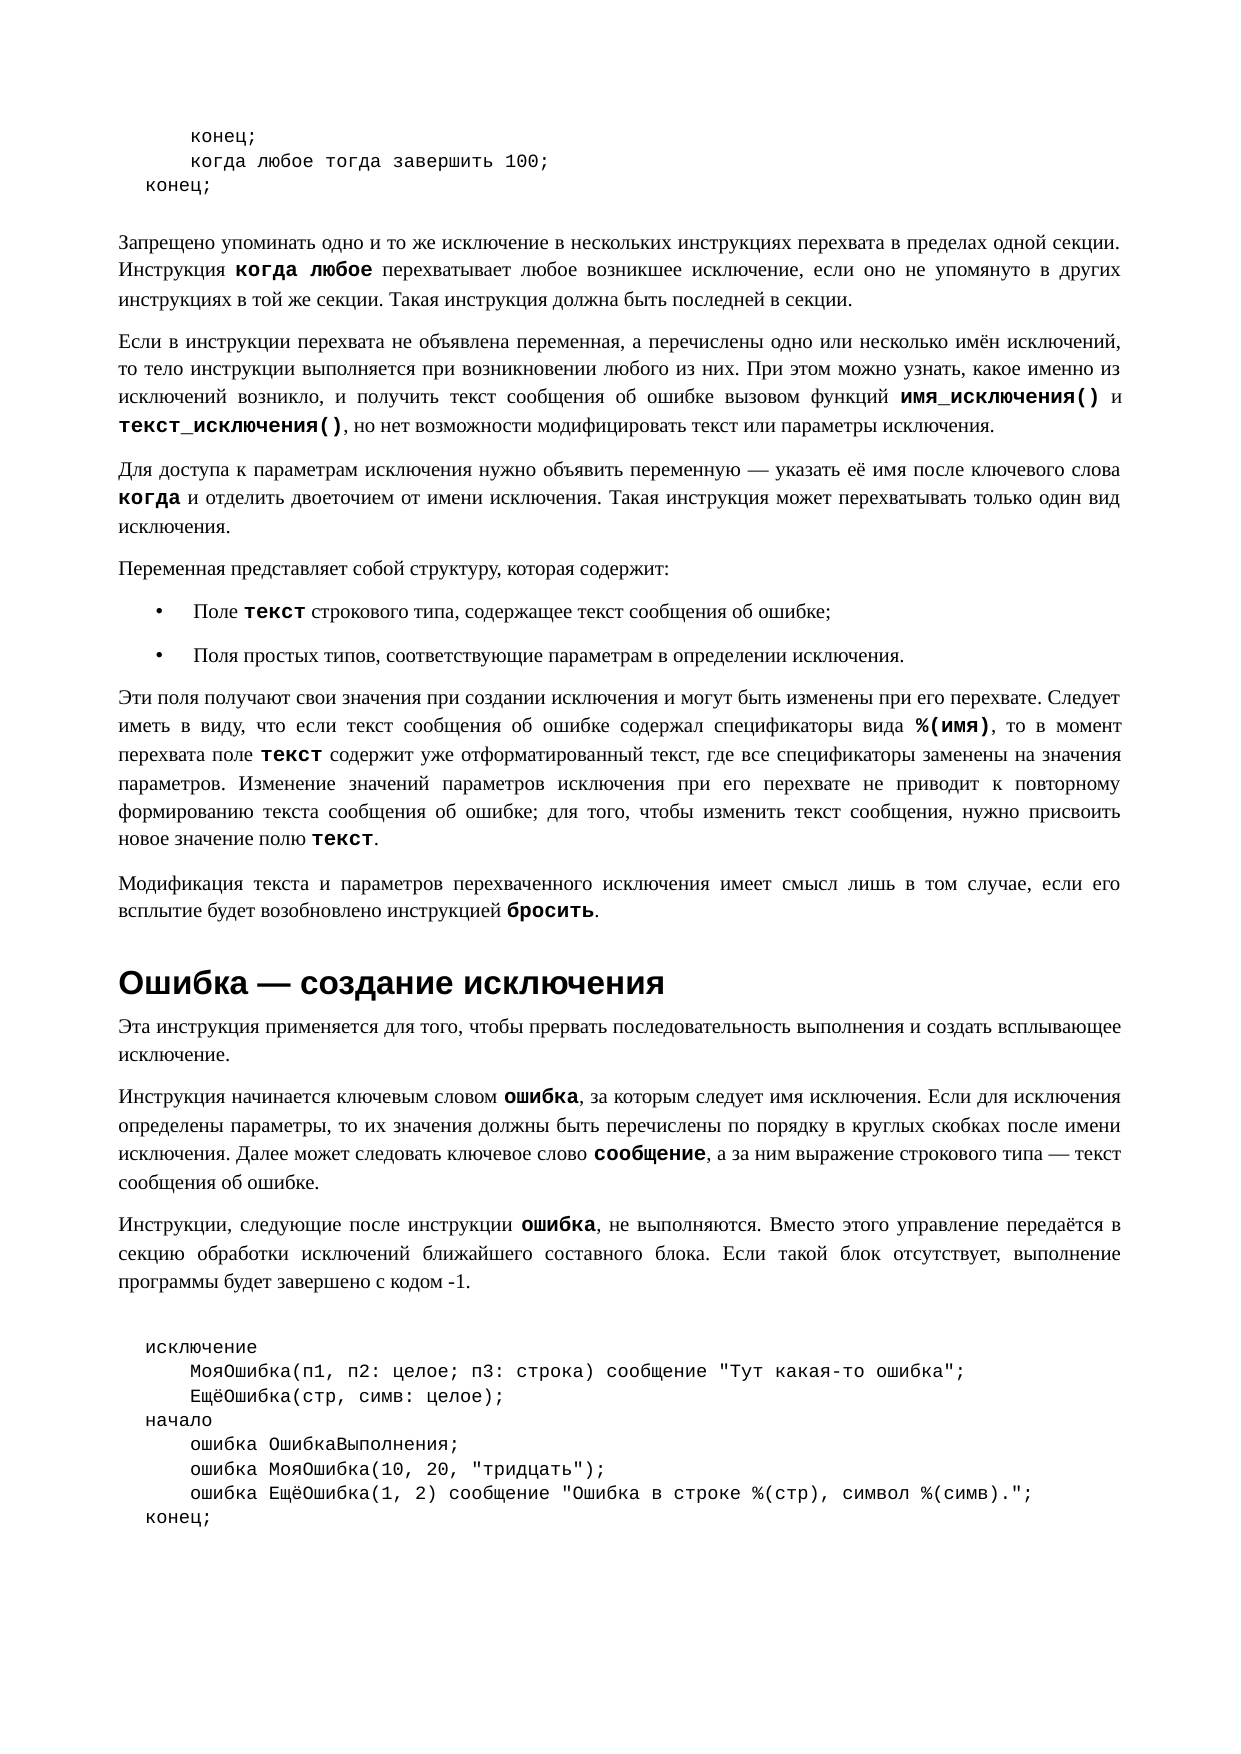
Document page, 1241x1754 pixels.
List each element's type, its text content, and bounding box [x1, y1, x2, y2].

subtitle Ошибка — создание исключения [118, 963, 1122, 1001]
text Для доступа к параметрам исключения нужно объявить переменную — указать её имя после ключевого слова когда и отделить двоеточием от имени исключения. Такая инструкция может перехватывать только один вид исключения. [118, 457, 1122, 538]
text Инструкция начинается ключевым словом ошибка, за которым следует имя исключения. Если для исключения определены параметры, то их значения должны быть перечислены по порядку в круглых скобках после имени исключения. Далее может следовать ключевое слово сообщение, а за ним выражение строкового типа — текст сообщения об ошибке. [118, 1084, 1122, 1194]
text конец; [136, 118, 1104, 142]
text исключение МояОшибка(п1, п2: целое; п3: строка) сообщение "Тут какая-то ошибка"; ЕщёОшибка(стр, симв: целое); начало ошибка ОшибкаВыполнения; ошибка МояОшибка(10, 20, "тридцать"); ошибка ЕщёОшибка(1, 2) сообщение "Ошибка в строке %(стр), символ %(симв)."; конец; [136, 1329, 1104, 1538]
text когда любое тогда завершить 100; конец; [136, 142, 1104, 206]
text Модификация текста и параметров перехваченного исключения имеет смысл лишь в том случае, если его всплытие будет возобновлено инструкцией бросить. [118, 870, 1122, 924]
list Поле текст строкового типа, содержащее текст сообщения об ошибке; [156, 598, 1122, 624]
list Поля простых типов, соответствующие параметрам в определении исключения. [156, 643, 1122, 667]
text Эта инструкция применяется для того, чтобы прервать последовательность выполнения и создать всплывающее исключение. [118, 1014, 1122, 1066]
text Переменная представляет собой структуру, которая содержит: [118, 556, 1122, 580]
text Инструкции, следующие после инструкции ошибка, не выполняются. Вместо этого управление передаётся в секцию обработки исключений ближайшего составного блока. Если такой блок отсутствует, выполнение программы будет завершено с кодом -1. [118, 1212, 1122, 1293]
text Если в инструкции перехвата не объявлена переменная, а перечислены одно или несколько имён исключений, то тело инструкции выполняется при возникновении любого из них. При этом можно узнать, какое именно из исключений возникло, и получить текст сообщения об ошибке вызовом функций имя_исключения() и текст_исключения(), но нет возможности модифицировать текст или параметры исключения. [118, 329, 1122, 439]
text Эти поля получают свои значения при создании исключения и могут быть изменены при его перехвате. Следует иметь в виду, что если текст сообщения об ошибке содержал спецификаторы вида %(имя), то в момент перехвата поле текст содержит уже отформатированный текст, где все спецификаторы заменены на значения параметров. Изменение значений параметров исключения при его перехвате не приводит к повторному формированию текста сообщения об ошибке; для того, чтобы изменить текст сообщения, нужно присвоить новое значение полю текст. [118, 685, 1122, 852]
text Запрещено упоминать одно и то же исключение в нескольких инструкциях перехвата в пределах одной секции. Инструкция когда любое перехватывает любое возникшее исключение, если оно не упомянуто в других инструкциях в той же секции. Такая инструкция должна быть последней в секции. [118, 229, 1122, 311]
